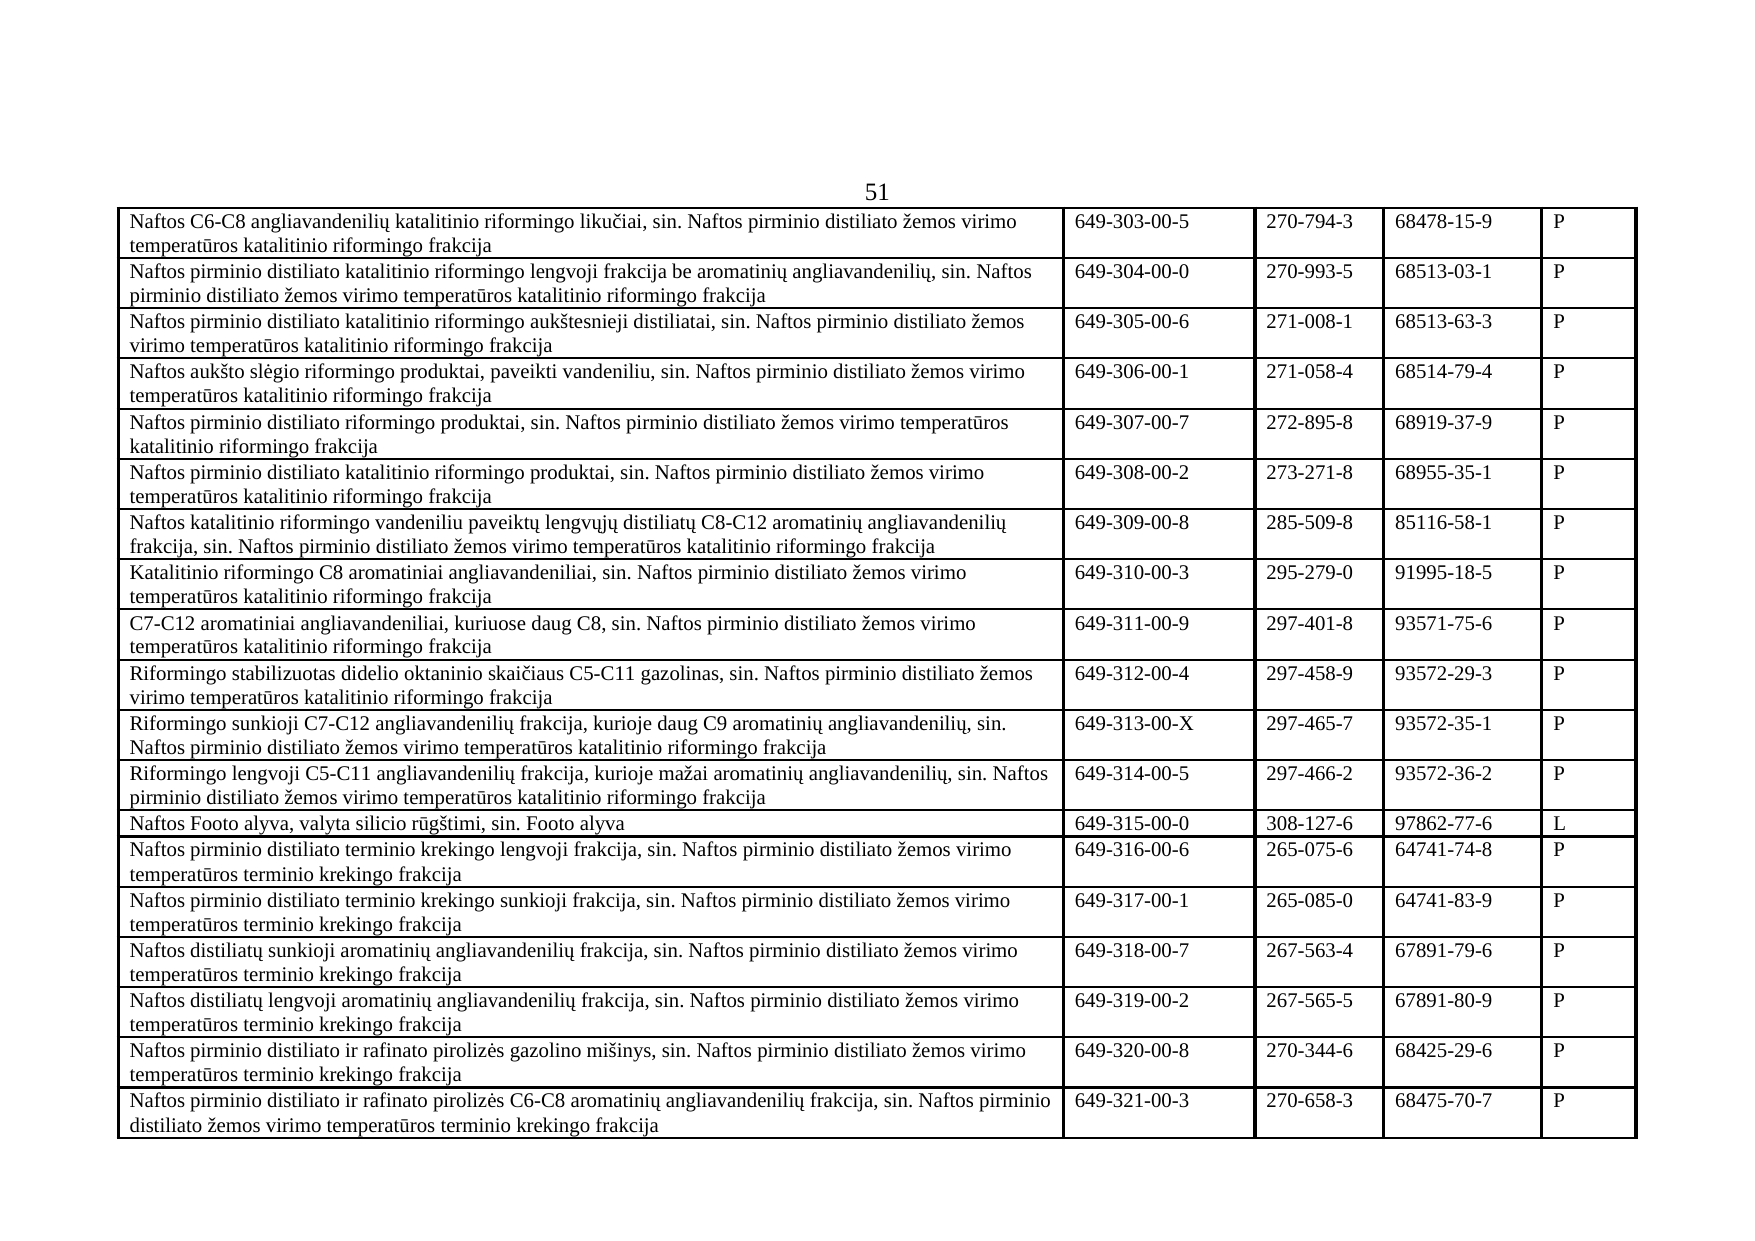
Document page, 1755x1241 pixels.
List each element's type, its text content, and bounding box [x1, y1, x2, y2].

table_cell Naftos C6-C8 angliavandenilių katalitinio riformingo likučiai, sin. Naftos pirminio distiliato žemos virimo temperatūros katalitinio riformingo frakcija [120, 209, 1062, 257]
table_cell P [1543, 560, 1634, 608]
table_cell P [1543, 209, 1634, 257]
table_cell 68514-79-4 [1385, 359, 1540, 407]
table_cell Naftos aukšto slėgio riformingo produktai, paveikti vandeniliu, sin. Naftos pirminio distiliato žemos virimo temperatūros katalitinio riformingo frakcija [120, 359, 1062, 407]
table_cell Katalitinio riformingo C8 aromatiniai angliavandeniliai, sin. Naftos pirminio distiliato žemos virimo temperatūros katalitinio riformingo frakcija [120, 560, 1062, 608]
table_cell P [1543, 259, 1634, 307]
table_cell Naftos pirminio distiliato riformingo produktai, sin. Naftos pirminio distiliato žemos virimo temperatūros katalitinio riformingo frakcija [120, 410, 1062, 458]
table_cell 649-320-00-8 [1065, 1038, 1253, 1086]
table_cell 68955-35-1 [1385, 460, 1540, 508]
table_cell P [1543, 888, 1634, 936]
table_cell P [1543, 460, 1634, 508]
table_cell L [1543, 811, 1634, 835]
table_cell Naftos katalitinio riformingo vandeniliu paveiktų lengvųjų distiliatų C8-C12 aromatinių angliavandenilių frakcija, sin. Naftos pirminio distiliato žemos virimo temperatūros katalitinio riformingo frakcija [120, 510, 1062, 558]
table_cell Naftos distiliatų sunkioji aromatinių angliavandenilių frakcija, sin. Naftos pirminio distiliato žemos virimo temperatūros terminio krekingo frakcija [120, 938, 1062, 986]
table_cell 649-306-00-1 [1065, 359, 1253, 407]
table_cell 271-008-1 [1257, 309, 1382, 357]
table_cell 649-316-00-6 [1065, 838, 1253, 886]
table_cell P [1543, 761, 1634, 809]
table_cell 267-563-4 [1257, 938, 1382, 986]
table_cell 64741-74-8 [1385, 838, 1540, 886]
table_cell 270-794-3 [1257, 209, 1382, 257]
table_cell 68513-03-1 [1385, 259, 1540, 307]
table_cell 649-317-00-1 [1065, 888, 1253, 936]
table_cell P [1543, 1089, 1634, 1137]
table_cell 68919-37-9 [1385, 410, 1540, 458]
table_cell 97862-77-6 [1385, 811, 1540, 835]
table_cell 649-303-00-5 [1065, 209, 1253, 257]
table_cell 67891-79-6 [1385, 938, 1540, 986]
table_cell Naftos pirminio distiliato terminio krekingo sunkioji frakcija, sin. Naftos pirminio distiliato žemos virimo temperatūros terminio krekingo frakcija [120, 888, 1062, 936]
table_cell Naftos Footo alyva, valyta silicio rūgštimi, sin. Footo alyva [120, 811, 1062, 835]
table_cell 93572-35-1 [1385, 711, 1540, 759]
table_cell Riformingo lengvoji C5-C11 angliavandenilių frakcija, kurioje mažai aromatinių angliavandenilių, sin. Naftos pirminio distiliato žemos virimo temperatūros katalitinio riformingo frakcija [120, 761, 1062, 809]
table_cell P [1543, 410, 1634, 458]
table_cell 649-313-00-X [1065, 711, 1253, 759]
table_cell Naftos pirminio distiliato ir rafinato pirolizės C6-C8 aromatinių angliavandenilių frakcija, sin. Naftos pirminio distiliato žemos virimo temperatūros terminio krekingo frakcija [120, 1089, 1062, 1137]
table_cell 649-307-00-7 [1065, 410, 1253, 458]
table_cell 64741-83-9 [1385, 888, 1540, 936]
table_cell 68478-15-9 [1385, 209, 1540, 257]
table_cell 649-314-00-5 [1065, 761, 1253, 809]
table_cell 649-318-00-7 [1065, 938, 1253, 986]
table_cell 308-127-6 [1257, 811, 1382, 835]
table_cell 270-658-3 [1257, 1089, 1382, 1137]
table_cell 93572-36-2 [1385, 761, 1540, 809]
table_cell Naftos pirminio distiliato katalitinio riformingo aukštesnieji distiliatai, sin. Naftos pirminio distiliato žemos virimo temperatūros katalitinio riformingo frakcija [120, 309, 1062, 357]
table_cell P [1543, 661, 1634, 709]
table_cell 297-401-8 [1257, 610, 1382, 658]
table_cell 271-058-4 [1257, 359, 1382, 407]
table_cell 91995-18-5 [1385, 560, 1540, 608]
table_cell 297-465-7 [1257, 711, 1382, 759]
table_cell P [1543, 988, 1634, 1036]
table_cell 649-304-00-0 [1065, 259, 1253, 307]
table_cell 265-075-6 [1257, 838, 1382, 886]
table_cell 273-271-8 [1257, 460, 1382, 508]
table_cell 285-509-8 [1257, 510, 1382, 558]
table_cell 270-344-6 [1257, 1038, 1382, 1086]
table_cell 649-308-00-2 [1065, 460, 1253, 508]
table_cell P [1543, 610, 1634, 658]
table_cell Riformingo stabilizuotas didelio oktaninio skaičiaus C5-C11 gazolinas, sin. Naftos pirminio distiliato žemos virimo temperatūros katalitinio riformingo frakcija [120, 661, 1062, 709]
table_cell 68513-63-3 [1385, 309, 1540, 357]
table_cell P [1543, 711, 1634, 759]
table_cell Riformingo sunkioji C7-C12 angliavandenilių frakcija, kurioje daug C9 aromatinių angliavandenilių, sin. Naftos pirminio distiliato žemos virimo temperatūros katalitinio riformingo frakcija [120, 711, 1062, 759]
table_cell 68475-70-7 [1385, 1089, 1540, 1137]
table_cell 270-993-5 [1257, 259, 1382, 307]
table_cell 649-319-00-2 [1065, 988, 1253, 1036]
table_cell Naftos pirminio distiliato ir rafinato pirolizės gazolino mišinys, sin. Naftos pirminio distiliato žemos virimo temperatūros terminio krekingo frakcija [120, 1038, 1062, 1086]
table_cell 649-305-00-6 [1065, 309, 1253, 357]
table_cell 649-310-00-3 [1065, 560, 1253, 608]
table_cell 649-311-00-9 [1065, 610, 1253, 658]
table_cell 649-309-00-8 [1065, 510, 1253, 558]
table_cell 93572-29-3 [1385, 661, 1540, 709]
table_cell 267-565-5 [1257, 988, 1382, 1036]
table_cell 68425-29-6 [1385, 1038, 1540, 1086]
table_cell 93571-75-6 [1385, 610, 1540, 658]
table_cell P [1543, 838, 1634, 886]
table_cell P [1543, 359, 1634, 407]
table_cell 67891-80-9 [1385, 988, 1540, 1036]
table_cell 295-279-0 [1257, 560, 1382, 608]
table_cell P [1543, 1038, 1634, 1086]
table_cell 297-458-9 [1257, 661, 1382, 709]
table_cell 272-895-8 [1257, 410, 1382, 458]
table_cell 649-315-00-0 [1065, 811, 1253, 835]
table_cell P [1543, 938, 1634, 986]
table_cell 649-312-00-4 [1065, 661, 1253, 709]
table_cell 85116-58-1 [1385, 510, 1540, 558]
table_cell 297-466-2 [1257, 761, 1382, 809]
table_cell Naftos pirminio distiliato katalitinio riformingo produktai, sin. Naftos pirminio distiliato žemos virimo temperatūros katalitinio riformingo frakcija [120, 460, 1062, 508]
table_cell Naftos distiliatų lengvoji aromatinių angliavandenilių frakcija, sin. Naftos pirminio distiliato žemos virimo temperatūros terminio krekingo frakcija [120, 988, 1062, 1036]
table_cell Naftos pirminio distiliato terminio krekingo lengvoji frakcija, sin. Naftos pirminio distiliato žemos virimo temperatūros terminio krekingo frakcija [120, 838, 1062, 886]
table_cell Naftos pirminio distiliato katalitinio riformingo lengvoji frakcija be aromatinių angliavandenilių, sin. Naftos pirminio distiliato žemos virimo temperatūros katalitinio riformingo frakcija [120, 259, 1062, 307]
table_cell P [1543, 309, 1634, 357]
table_cell 265-085-0 [1257, 888, 1382, 936]
table_cell 649-321-00-3 [1065, 1089, 1253, 1137]
table_cell C7-C12 aromatiniai angliavandeniliai, kuriuose daug C8, sin. Naftos pirminio distiliato žemos virimo temperatūros katalitinio riformingo frakcija [120, 610, 1062, 658]
table_cell P [1543, 510, 1634, 558]
